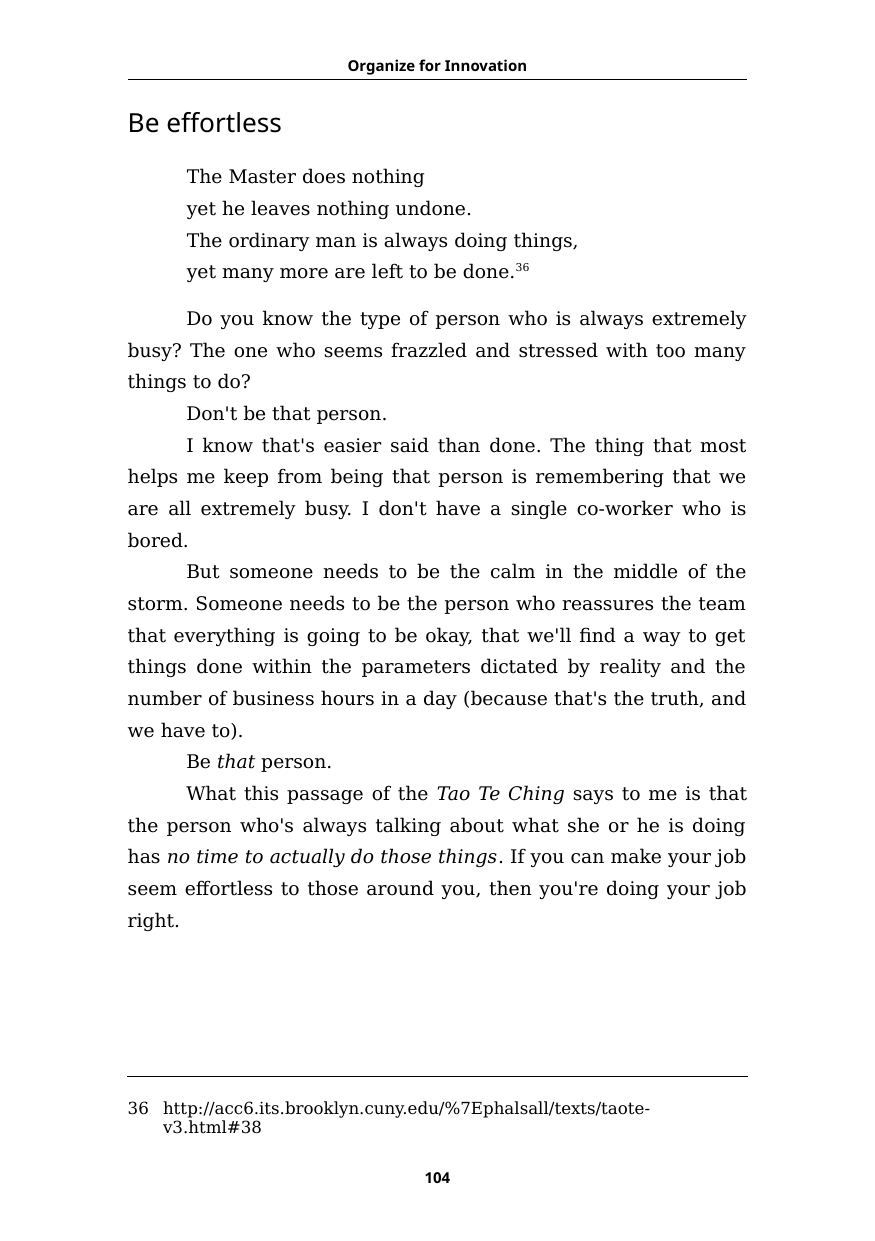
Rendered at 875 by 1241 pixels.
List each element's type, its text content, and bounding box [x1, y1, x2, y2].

text Do you know the type of person who is always extremely busy? The one who seems frazzled and stressed with too many things to do? [127, 308, 747, 393]
text Don't be that person. [127, 403, 747, 425]
text What this passage of the Tao Te Ching says to me is that the person who's always talking about what she or he is doing has no time to actually do those things. If you can make your job seem effortless to those around you, then you're doing your job right. [127, 783, 747, 932]
text Be that person. [127, 752, 747, 773]
text http://acc6.its.brooklyn.cuny.edu/%7Ephalsall/texts/taote-v3.html#38 [127, 1099, 747, 1138]
text The Master does nothing yet he leaves nothing undone. The ordinary man is always doing things, yet many more are left to be done. [187, 167, 688, 283]
text But someone needs to be the calm in the middle of the storm. Someone needs to be the person who reassures the team that everything is going to be okay, that we'll find a way to get things done within the parameters dictated by reality and the number of business hours in a day (because that's the truth, and we have to). [127, 562, 747, 742]
text I know that's easier said than done. The thing that most helps me keep from being that person is remembering that we are all extremely busy. I don't have a single co-worker who is bored. [127, 435, 747, 552]
subtitle Be effortless [127, 109, 747, 139]
